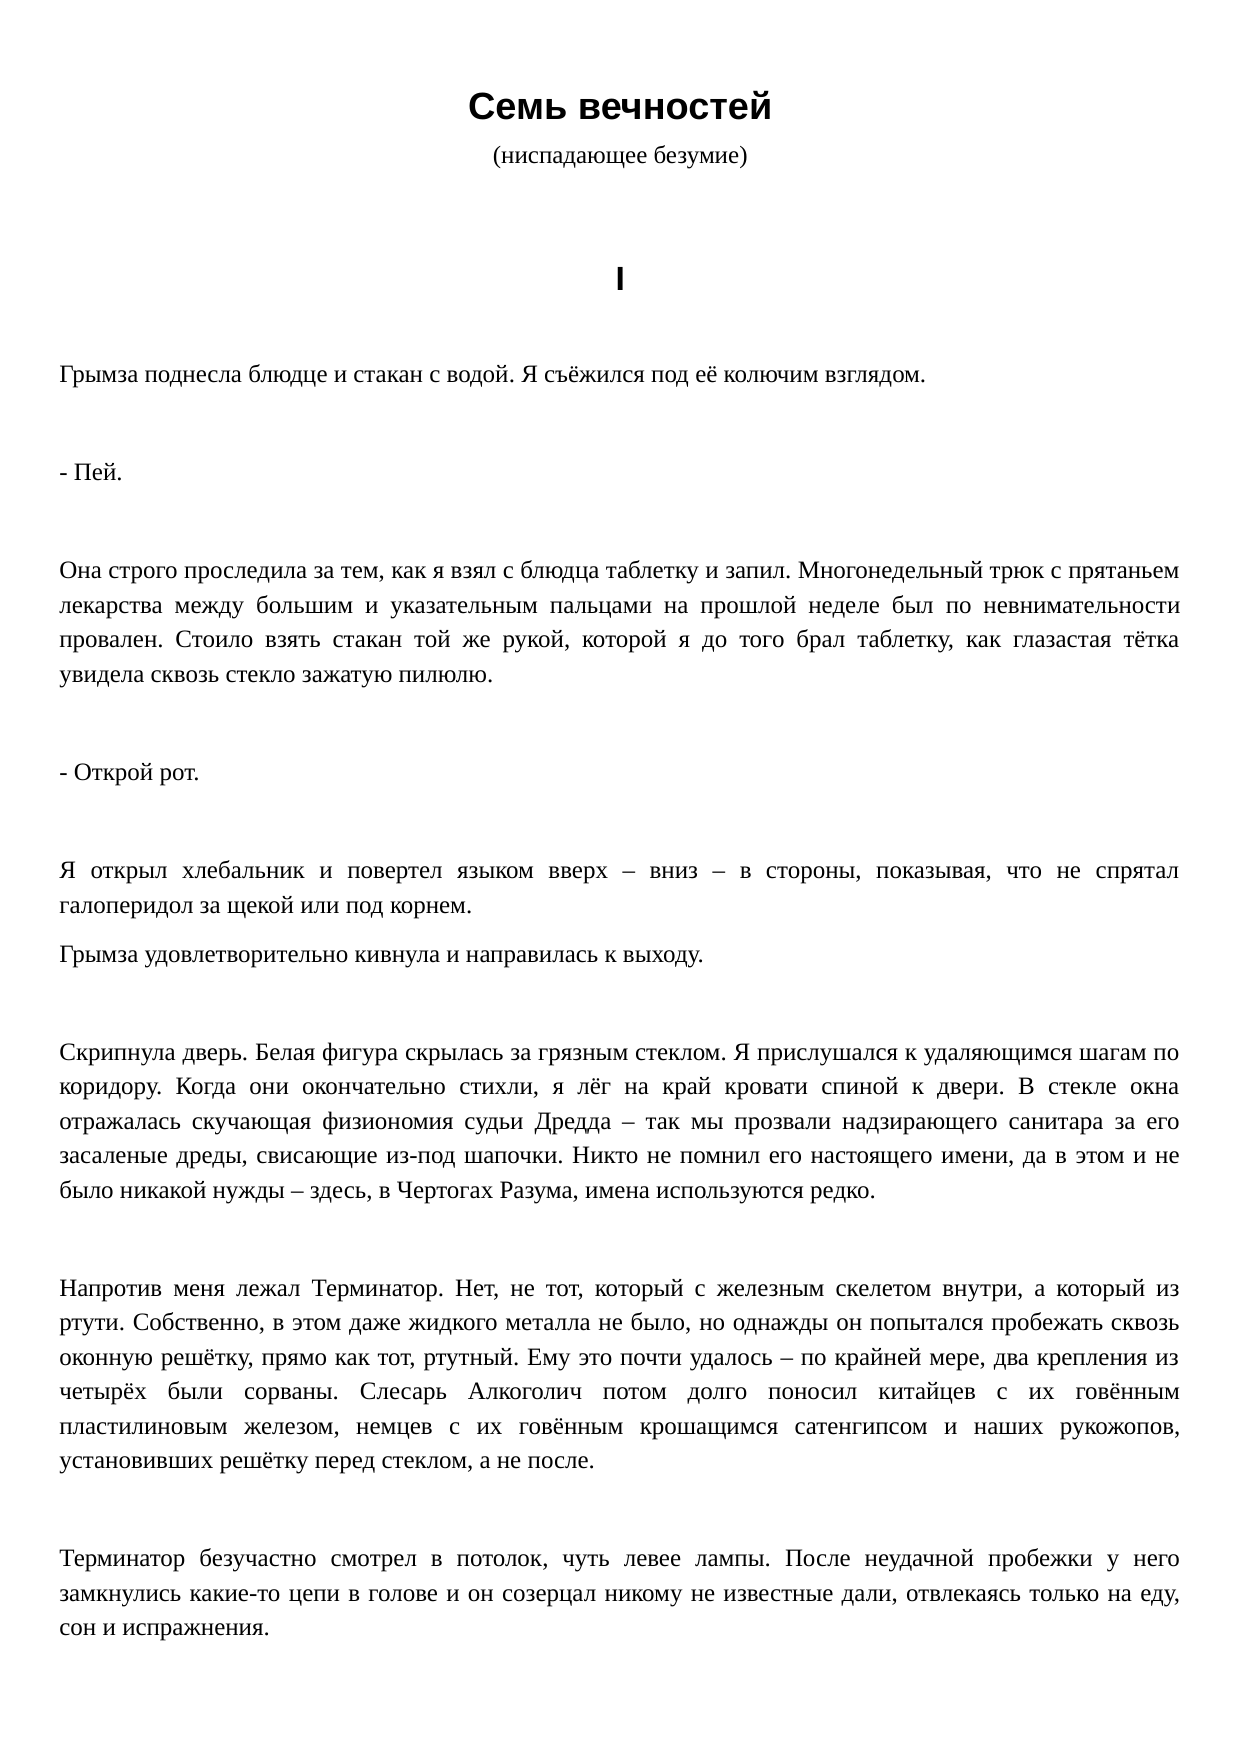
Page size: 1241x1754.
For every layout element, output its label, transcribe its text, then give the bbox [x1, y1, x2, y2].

text - Пей. [59, 457, 1181, 486]
text Она строго проследила за тем, как я взял с блюдца таблетку и запил. Многонедельный трюк с прятаньем лекарства между большим и указательным пальцами на прошлой неделе был по невнимательности провален. Стоило взять стакан той же рукой, которой я до того брал таблетку, как глазастая тётка увидела сквозь стекло зажатую пилюлю. [59, 556, 1181, 688]
text - Открой рот. [59, 757, 1181, 786]
text Напротив меня лежал Терминатор. Нет, не тот, который с железным скелетом внутри, а который из ртути. Собственно, в этом даже жидкого металла не было, но однажды он попытался пробежать сквозь оконную решётку, прямо как тот, ртутный. Ему это почти удалось – по крайней мере, два крепления из четырёх были сорваны. Слесарь Алкоголич потом долго поносил китайцев с их говённым пластилиновым железом, немцев с их говённым крошащимся сатенгипсом и наших рукожопов, установивших решётку перед стеклом, а не после. [59, 1273, 1181, 1474]
text Скрипнула дверь. Белая фигура скрылась за грязным стеклом. Я прислушался к удаляющимся шагам по коридору. Когда они окончательно стихли, я лёг на край кровати спиной к двери. В стекле окна отражалась скучающая физиономия судьи Дредда – так мы прозвали надзирающего санитара за его засаленые дреды, свисающие из-под шапочки. Никто не помнил его настоящего имени, да в этом и не было никакой нужды – здесь, в Чертогах Разума, имена используются редко. [59, 1037, 1181, 1204]
text Терминатор безучастно смотрел в потолок, чуть левее лампы. После неудачной пробежки у него замкнулись какие-то цепи в голове и он созерцал никому не известные дали, отвлекаясь только на еду, сон и испражнения. [59, 1543, 1181, 1641]
subtitle Семь вечностей [59, 84, 1181, 128]
text Я открыл хлебальник и повертел языком вверх – вниз – в стороны, показывая, что не спрятал галоперидол за щекой или под корнем. [59, 855, 1181, 918]
text (ниспадающее безумие) [59, 140, 1181, 169]
subtitle I [59, 259, 1181, 298]
text Грымза удовлетворительно кивнула и направилась к выходу. [59, 939, 1181, 968]
text Грымза поднесла блюдце и стакан с водой. Я съёжился под её колючим взглядом. [59, 359, 1181, 388]
